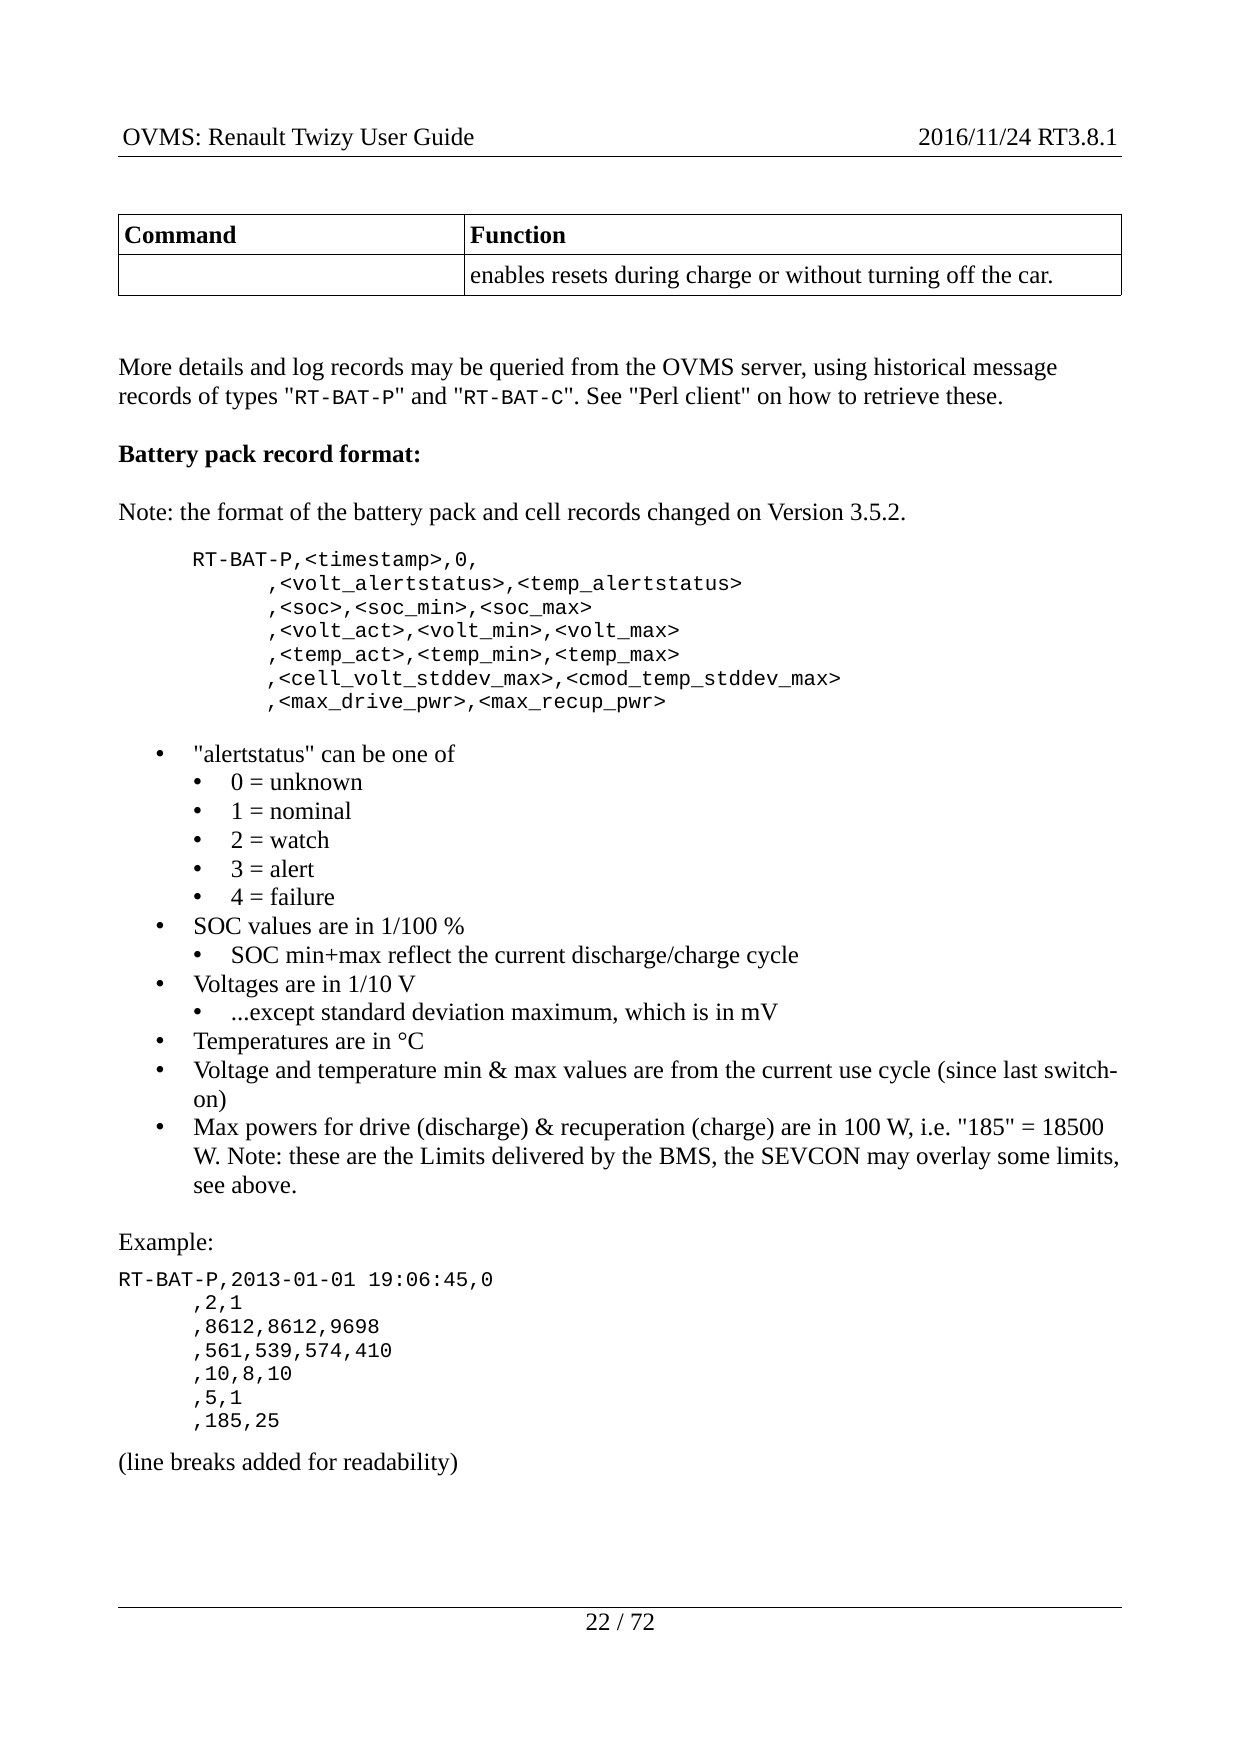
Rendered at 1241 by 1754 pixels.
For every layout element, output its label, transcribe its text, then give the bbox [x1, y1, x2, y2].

text ,<temp_act>,<temp_min>,<temp_max> ,<cell_volt_stddev_max>,<cmod_temp_stddev_max> ,<max_drive_pwr>,<max_recup_pwr> [192, 644, 1122, 715]
list 1 = nominal [193, 796, 1122, 825]
list 3 = alert [193, 854, 1122, 882]
list Voltage and temperature min & max values are from the current use cycle (since last switch-on) [156, 1055, 1122, 1112]
list 2 = watch [193, 825, 1122, 854]
text ,<volt_act>,<volt_min>,<volt_max> [192, 620, 1122, 644]
list Temperatures are in °C [156, 1026, 1122, 1055]
text ,<volt_alertstatus>,<temp_alertstatus> [192, 573, 1122, 597]
text RT-BAT-P,2013-01-01 19:06:45,0 ,2,1 ,8612,8612,9698 ,561,539,574,410 ,10,8,10 ,5,1 ,185,25 [118, 1269, 1122, 1434]
text (line breaks added for readability) [118, 1447, 1122, 1475]
table_cell enables resets during charge or without turning off the car. [465, 255, 1121, 295]
list SOC values are in 1/100 % [156, 911, 1122, 940]
list Voltages are in 1/10 V [156, 969, 1122, 997]
text Battery pack record format: [118, 439, 1122, 468]
table_header Command [119, 215, 464, 254]
table_cell [119, 255, 464, 295]
text RT-BAT-P,<timestamp>,0, [192, 526, 1122, 573]
text Example: [118, 1227, 1122, 1256]
table_header Function [465, 215, 1121, 254]
text ,<soc>,<soc_min>,<soc_max> [192, 597, 1122, 620]
list Max powers for drive (discharge) & recuperation (charge) are in 100 W, i.e. "185" = 18500 W. Note: these are the Limits delivered by the BMS, the SEVCON may overlay some limits, see above. [156, 1112, 1122, 1199]
text Note: the format of the battery pack and cell records changed on Version 3.5.2. [118, 497, 1122, 526]
list 0 = unknown [193, 767, 1122, 796]
text More details and log records may be queried from the OVMS server, using historical message records of types "RT-BAT-P" and "RT-BAT-C". See "Perl client" on how to retrieve these. [118, 352, 1122, 411]
list SOC min+max reflect the current discharge/charge cycle [193, 940, 1122, 969]
list 4 = failure [193, 882, 1122, 911]
list ...except standard deviation maximum, which is in mV [193, 997, 1122, 1026]
list "alertstatus" can be one of [156, 739, 1122, 767]
